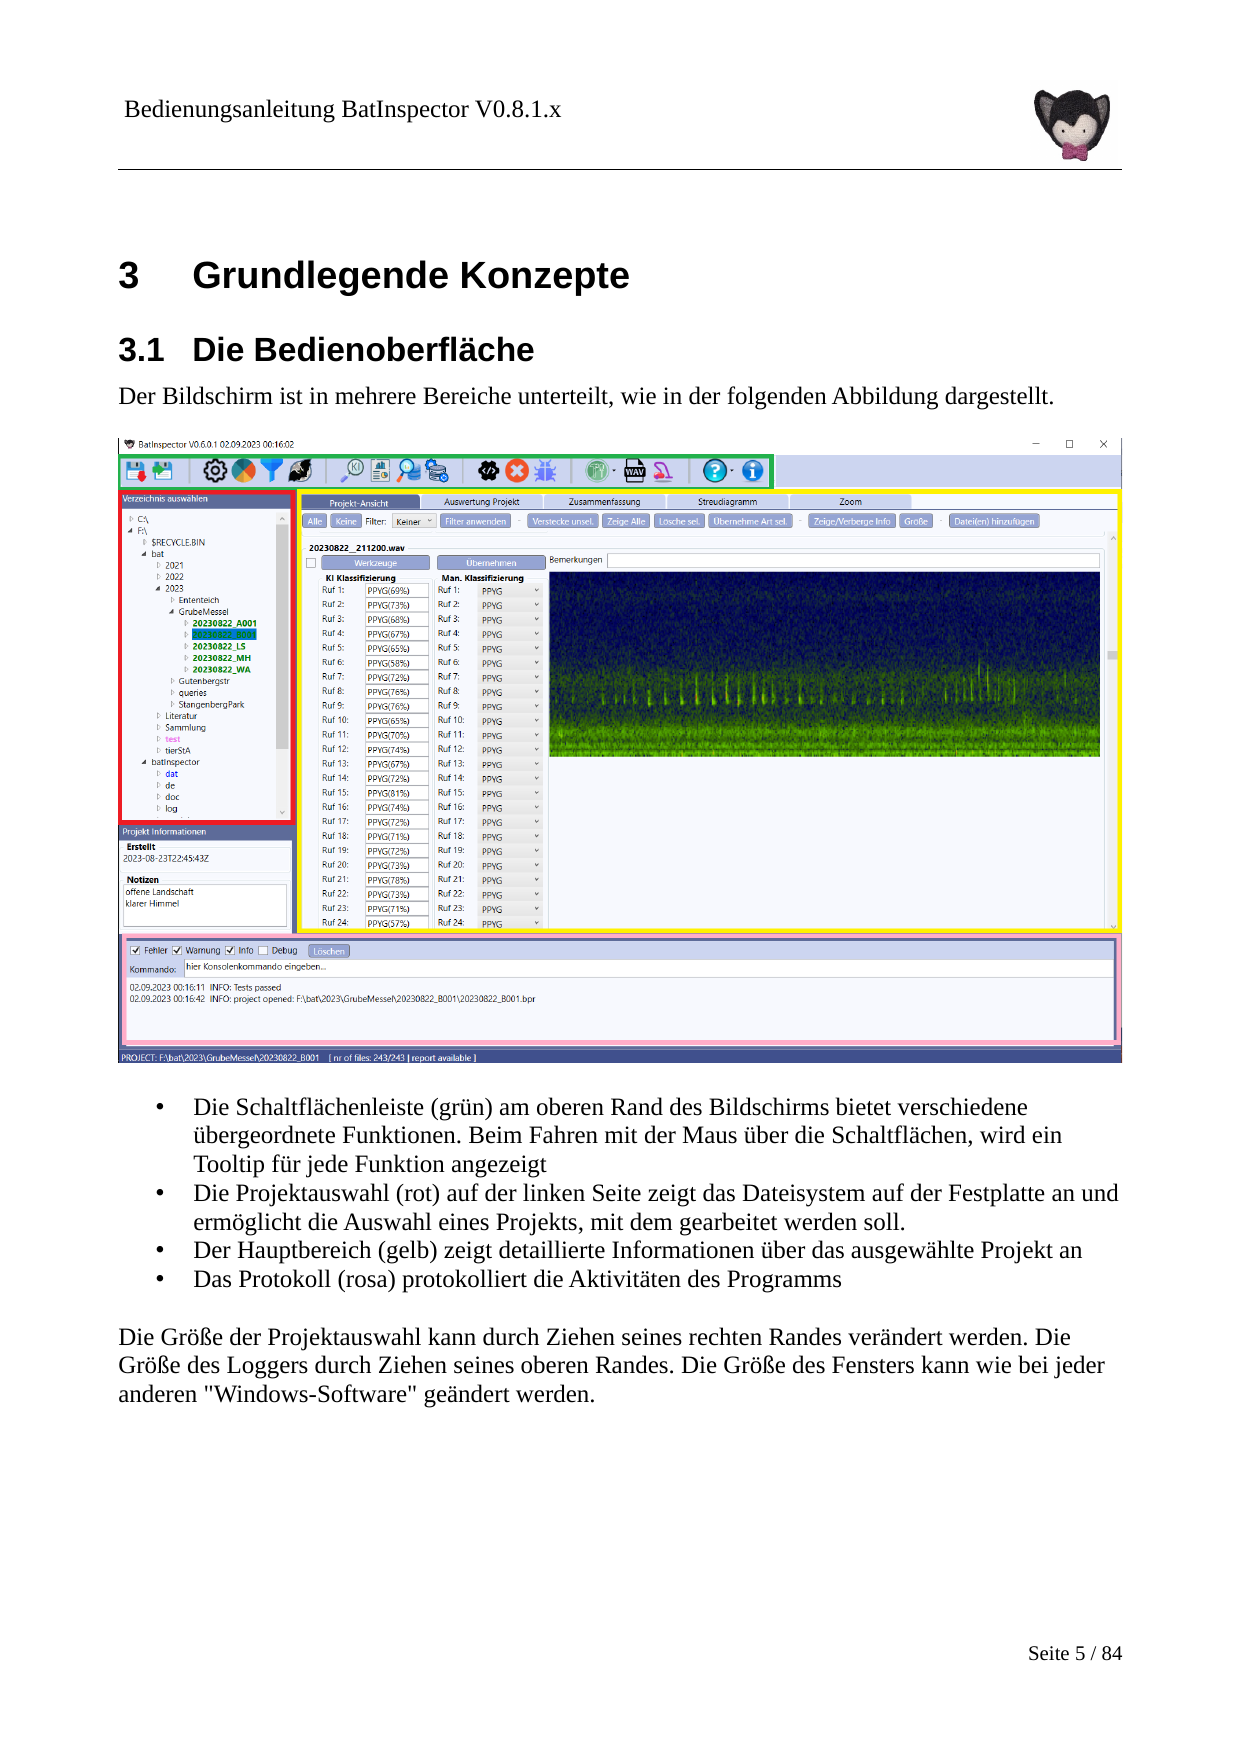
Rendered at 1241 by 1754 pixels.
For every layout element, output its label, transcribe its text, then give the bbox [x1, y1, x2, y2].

subtitle Die Bedienoberfläche [118, 330, 1122, 369]
picture [118, 438, 1123, 1063]
list Die Schaltflächenleiste (grün) am oberen Rand des Bildschirms bietet verschiedene übergeordnete Funktionen. Beim Fahren mit der Maus über die Schaltflächen, wird ein Tooltip für jede Funktion angezeigt [156, 1092, 1122, 1178]
text Der Bildschirm ist in mehrere Bereiche unterteilt, wie in der folgenden Abbildung dargestellt. [118, 381, 1122, 410]
picture [1030, 80, 1119, 169]
subtitle Grundlegende Konzepte [118, 253, 1122, 297]
text Die Größe der Projektauswahl kann durch Ziehen seines rechten Randes verändert werden. Die Größe des Loggers durch Ziehen seines oberen Randes. Die Größe des Fensters kann wie bei jeder anderen "Windows-Software" geändert werden. [118, 1322, 1122, 1408]
list Der Hauptbereich (gelb) zeigt detaillierte Informationen über das ausgewählte Projekt an [156, 1236, 1122, 1264]
list Die Projektauswahl (rot) auf der linken Seite zeigt das Dateisystem auf der Festplatte an und ermöglicht die Auswahl eines Projekts, mit dem gearbeitet werden soll. [156, 1178, 1122, 1236]
list Das Protokoll (rosa) protokolliert die Aktivitäten des Programms [156, 1264, 1122, 1293]
